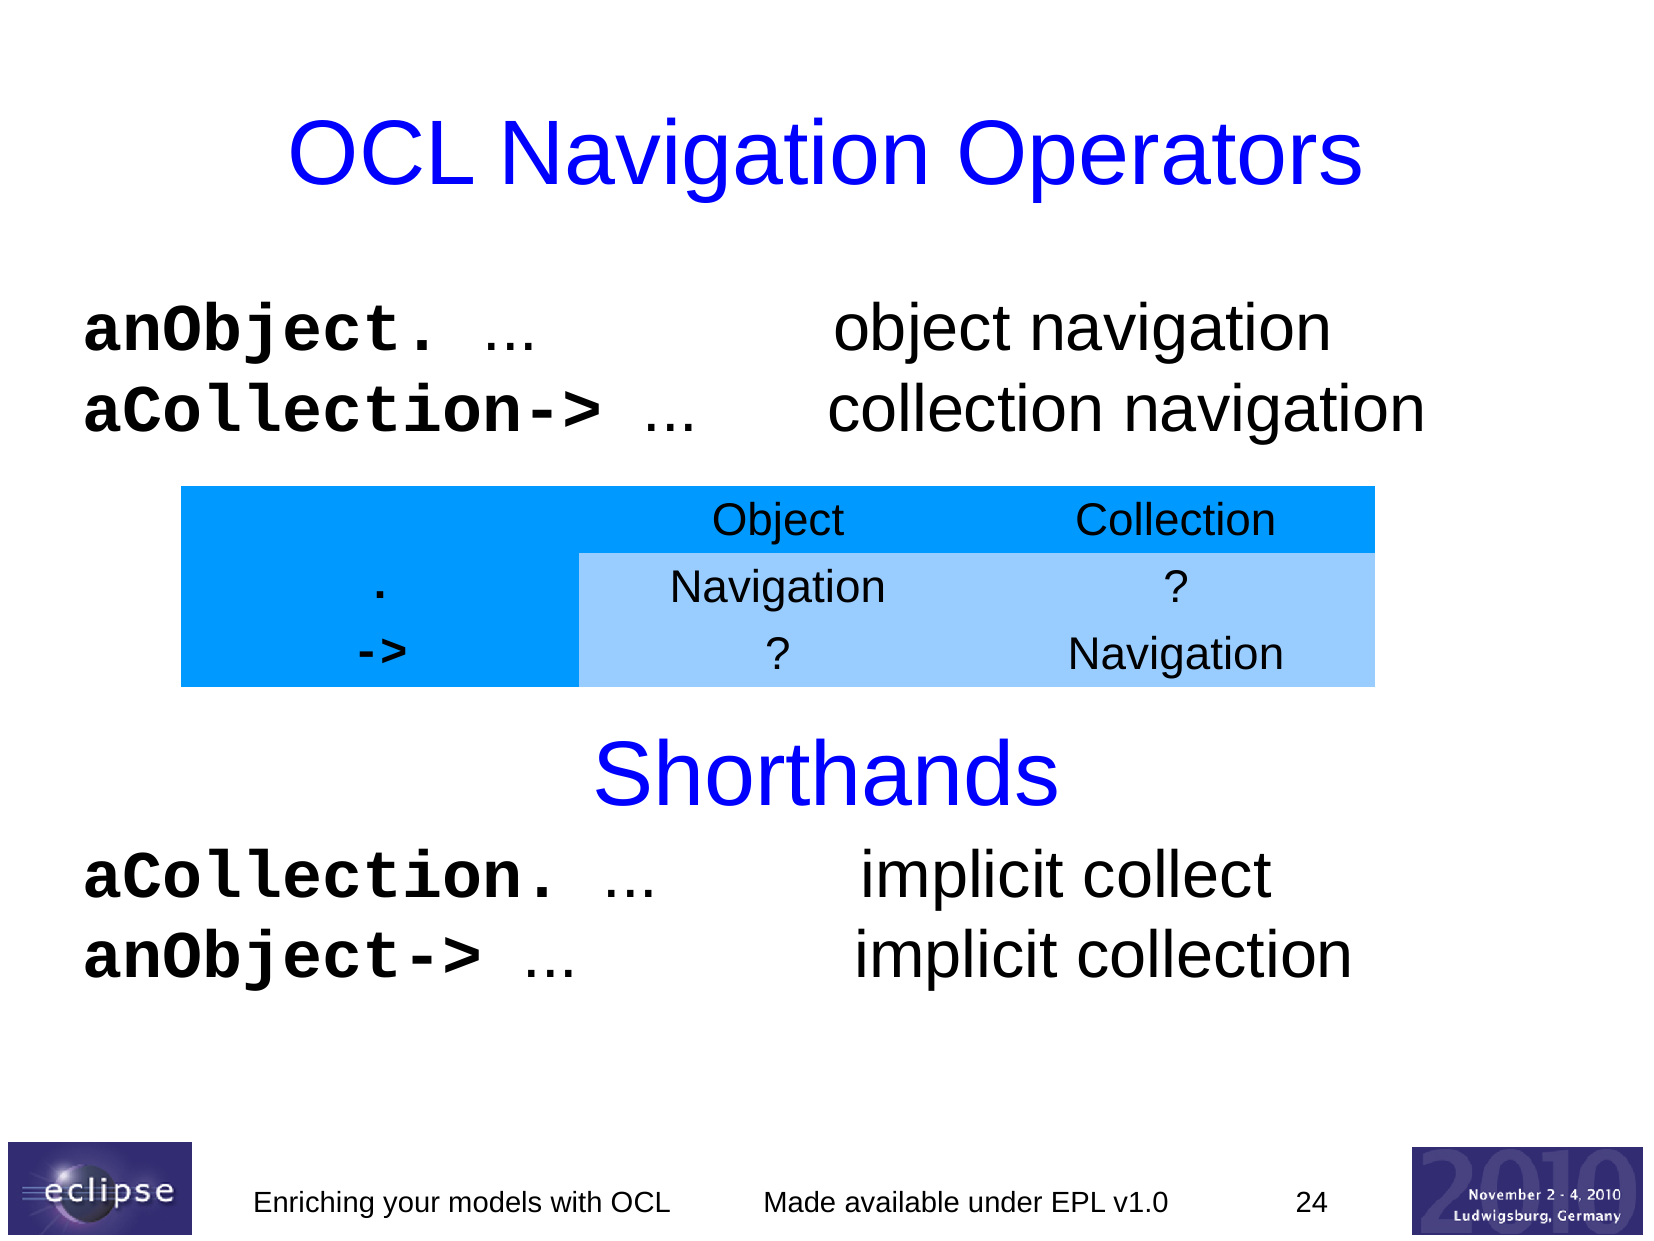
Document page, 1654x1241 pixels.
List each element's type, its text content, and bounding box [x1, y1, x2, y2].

table_header [181, 486, 579, 553]
table_header Object [579, 486, 977, 553]
table_header Collection [977, 486, 1375, 553]
table_cell -> [181, 620, 579, 687]
list anObject. ... object navigation aCollection-> ... collection navigation Shorthands aCollection. ... implicit collect anObject-> ... implicit collection [82, 290, 1571, 1148]
table_cell ? [977, 553, 1375, 620]
title OCL Navigation Operators [82, 49, 1571, 257]
table_cell Navigation [977, 620, 1375, 687]
picture [1412, 1147, 1643, 1235]
table_cell ? [579, 620, 977, 687]
picture [8, 1142, 192, 1235]
table_cell Navigation [579, 553, 977, 620]
table_cell . [181, 553, 579, 620]
